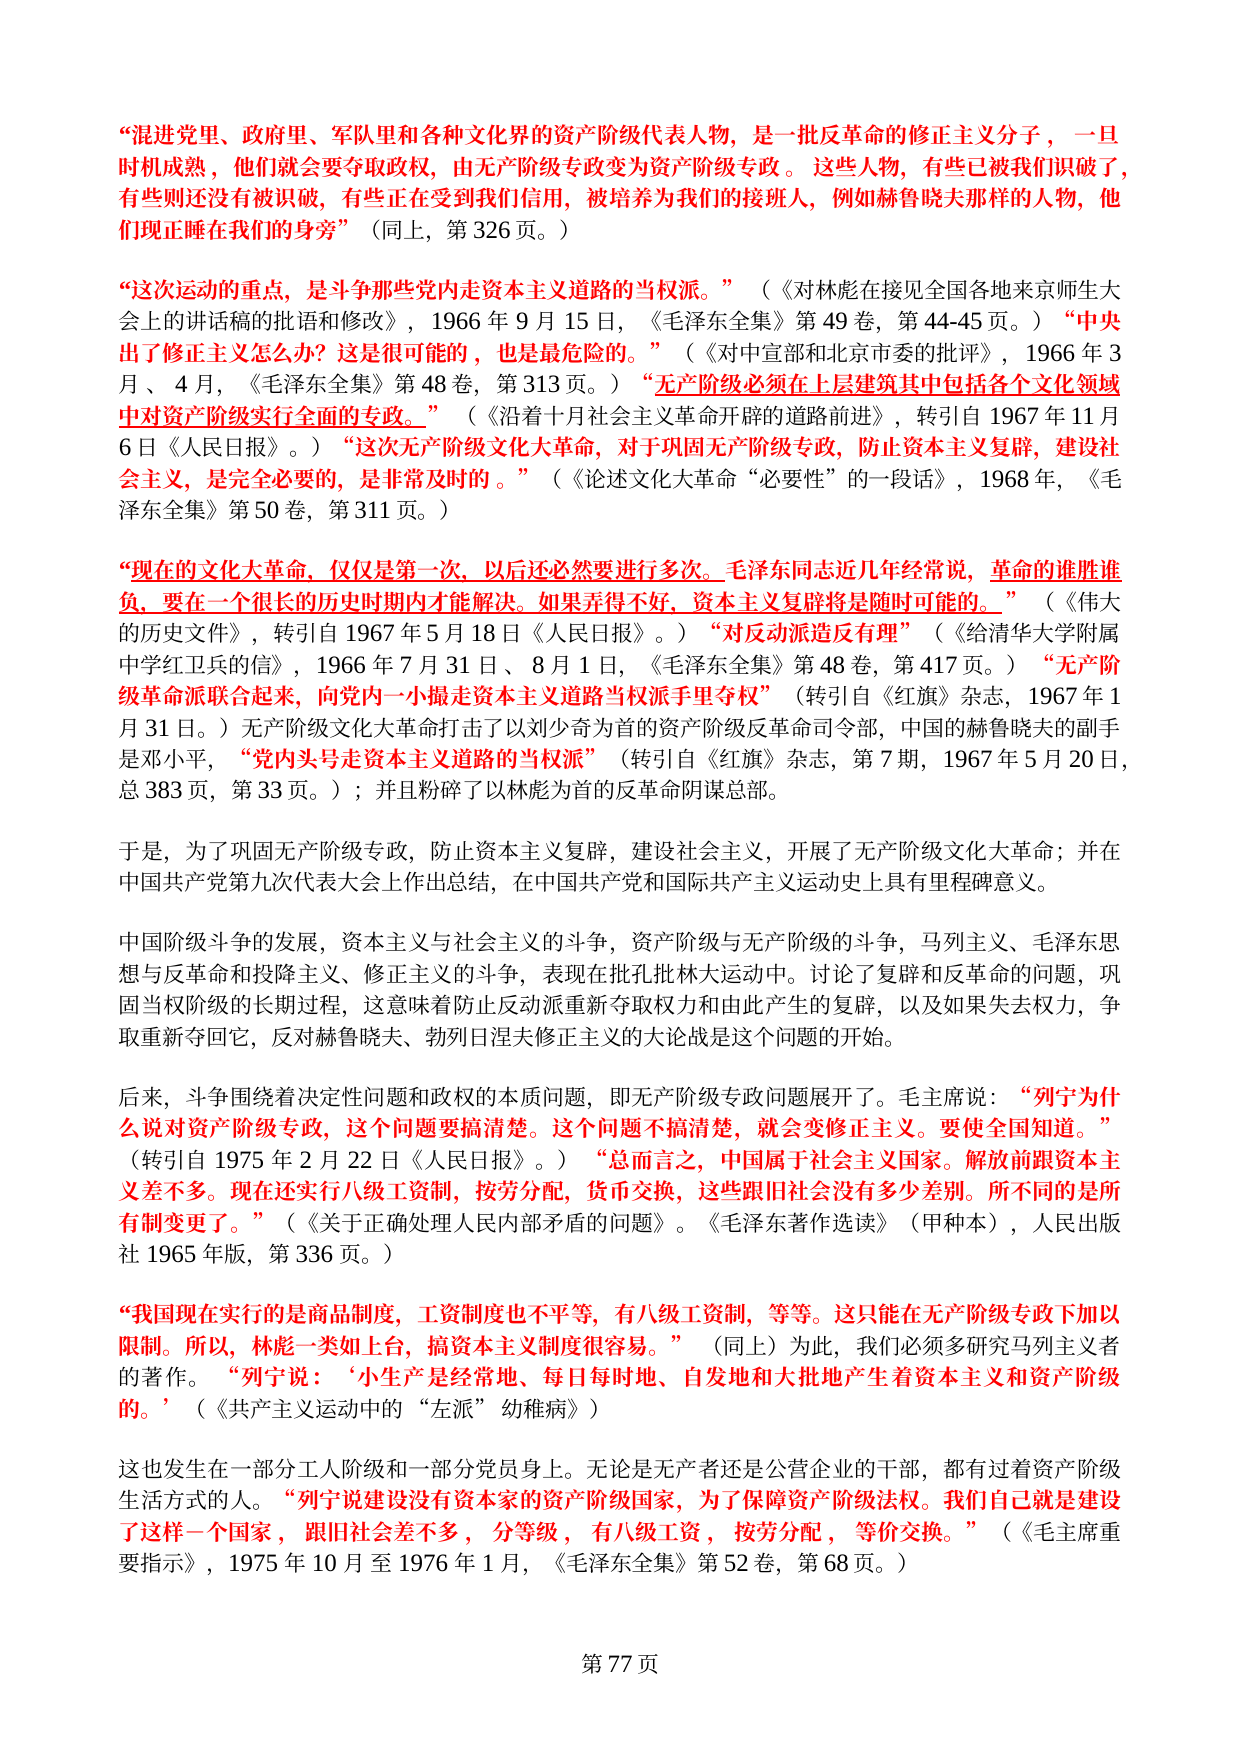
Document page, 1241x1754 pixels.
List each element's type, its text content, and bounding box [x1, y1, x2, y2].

text “这次运动的重点，是斗争那些党内走资本主义道路的当权派。” （《对林彪在接见全国各地来京师生大会上的讲话稿的批语和修改》，1966 年 9 月 15 日，《毛泽东全集》第49卷，第44-45页。）“中央出了修正主义怎么办？这是很可能的 ，也是最危险的。”（《对中宣部和北京市委的批评》，1966 年 3 月 、 4 月，《毛泽东全集》第48卷，第313页。）“无产阶级必须在上层建筑其中包括各个文化领域中对资产阶级实行全面的专政。” （《沿着十月社会主义革命开辟的道路前进》，转引自1967年11月6日《人民日报》。）“这次无产阶级文化大革命，对于巩固无产阶级专政，防止资本主义复辟，建设社会主义，是完全必要的，是非常及时的 。”（《论述文化大革命“必要性”的一段话》，1968年，《毛泽东全集》第50卷，第311页。） [118, 273, 1122, 525]
text “现在的文化大革命，仅仅是第一次，以后还必然要进行多次。毛泽东同志近几年经常说，革命的谁胜谁负，要在一个很长的历史时期内才能解决。如果弄得不好，资本主义复辟将是随时可能的。” （《伟大的历史文件》，转引自1967年5月18日《人民日报》。）“对反动派造反有理”（《给清华大学附属中学红卫兵的信》，1966 年 7 月 31 日 、 8 月 1 日，《毛泽东全集》第48卷，第417页。） “无产阶级革命派联合起来，向党内一小撮走资本主义道路当权派手里夺权”（转引自《红旗》杂志，1967年1月31日。）无产阶级文化大革命打击了以刘少奇为首的资产阶级反革命司令部，中国的赫鲁晓夫的副手是邓小平，“党内头号走资本主义道路的当权派”（转引自《红旗》杂志，第7期，1967年5月20日，总383页，第33页。）；并且粉碎了以林彪为首的反革命阴谋总部。 [118, 553, 1122, 805]
text 于是，为了巩固无产阶级专政，防止资本主义复辟，建设社会主义，开展了无产阶级文化大革命；并在中国共产党第九次代表大会上作出总结，在中国共产党和国际共产主义运动史上具有里程碑意义。 [118, 834, 1122, 897]
text 后来，斗争围绕着决定性问题和政权的本质问题，即无产阶级专政问题展开了。毛主席说：“列宁为什么说对资产阶级专政，这个问题要搞清楚。这个问题不搞清楚，就会变修正主义。要使全国知道。”（转引自 1975 年 2 月 22 日《人民日报》。） “总而言之，中国属于社会主义国家。解放前跟资本主义差不多。现在还实行八级工资制，按劳分配，货币交换，这些跟旧社会没有多少差别。所不同的是所有制变更了。”（《关于正确处理人民内部矛盾的问题》。《毛泽东著作选读》（甲种本），人民出版社 1965 年版，第 336 页。） [118, 1080, 1122, 1269]
text 中国阶级斗争的发展，资本主义与社会主义的斗争，资产阶级与无产阶级的斗争，马列主义、毛泽东思想与反革命和投降主义、修正主义的斗争，表现在批孔批林大运动中。讨论了复辟和反革命的问题，巩固当权阶级的长期过程，这意味着防止反动派重新夺取权力和由此产生的复辟，以及如果失去权力，争取重新夺回它，反对赫鲁晓夫、勃列日涅夫修正主义的大论战是这个问题的开始。 [118, 926, 1122, 1051]
text “我国现在实行的是商品制度，工资制度也不平等，有八级工资制，等等。这只能在无产阶级专政下加以限制。所以，林彪一类如上台，搞资本主义制度很容易。” （同上）为此，我们必须多研究马列主义者的著作。 “列宁说：‘小生产是经常地、每日每时地、自发地和大批地产生着资本主义和资产阶级的。’（《共产主义运动中的 “左派” 幼稚病》） [118, 1298, 1122, 1423]
text 这也发生在一部分工人阶级和一部分党员身上。无论是无产者还是公营企业的干部，都有过着资产阶级生活方式的人。“列宁说建设没有资本家的资产阶级国家，为了保障资产阶级法权。我们自己就是建设了这样－个国家 ， 跟旧社会差不多 ， 分等级 ， 有八级工资 ， 按劳分配 ， 等价交换。”（《毛主席重要指示》，1975 年 10 月 至 1976 年 1 月，《毛泽东全集》第52卷，第68页。） [118, 1452, 1122, 1578]
text “混进党里、政府里、军队里和各种文化界的资产阶级代表人物，是一批反革命的修正主义分子 ， 一旦时机成熟 ，他们就会要夺取政权，由无产阶级专政变为资产阶级专政 。 这些人物，有些已被我们识破了，有些则还没有被识破，有些正在受到我们信用，被培养为我们的接班人，例如赫鲁晓夫那样的人物，他们现正睡在我们的身旁”（同上，第326页。） [118, 118, 1122, 244]
